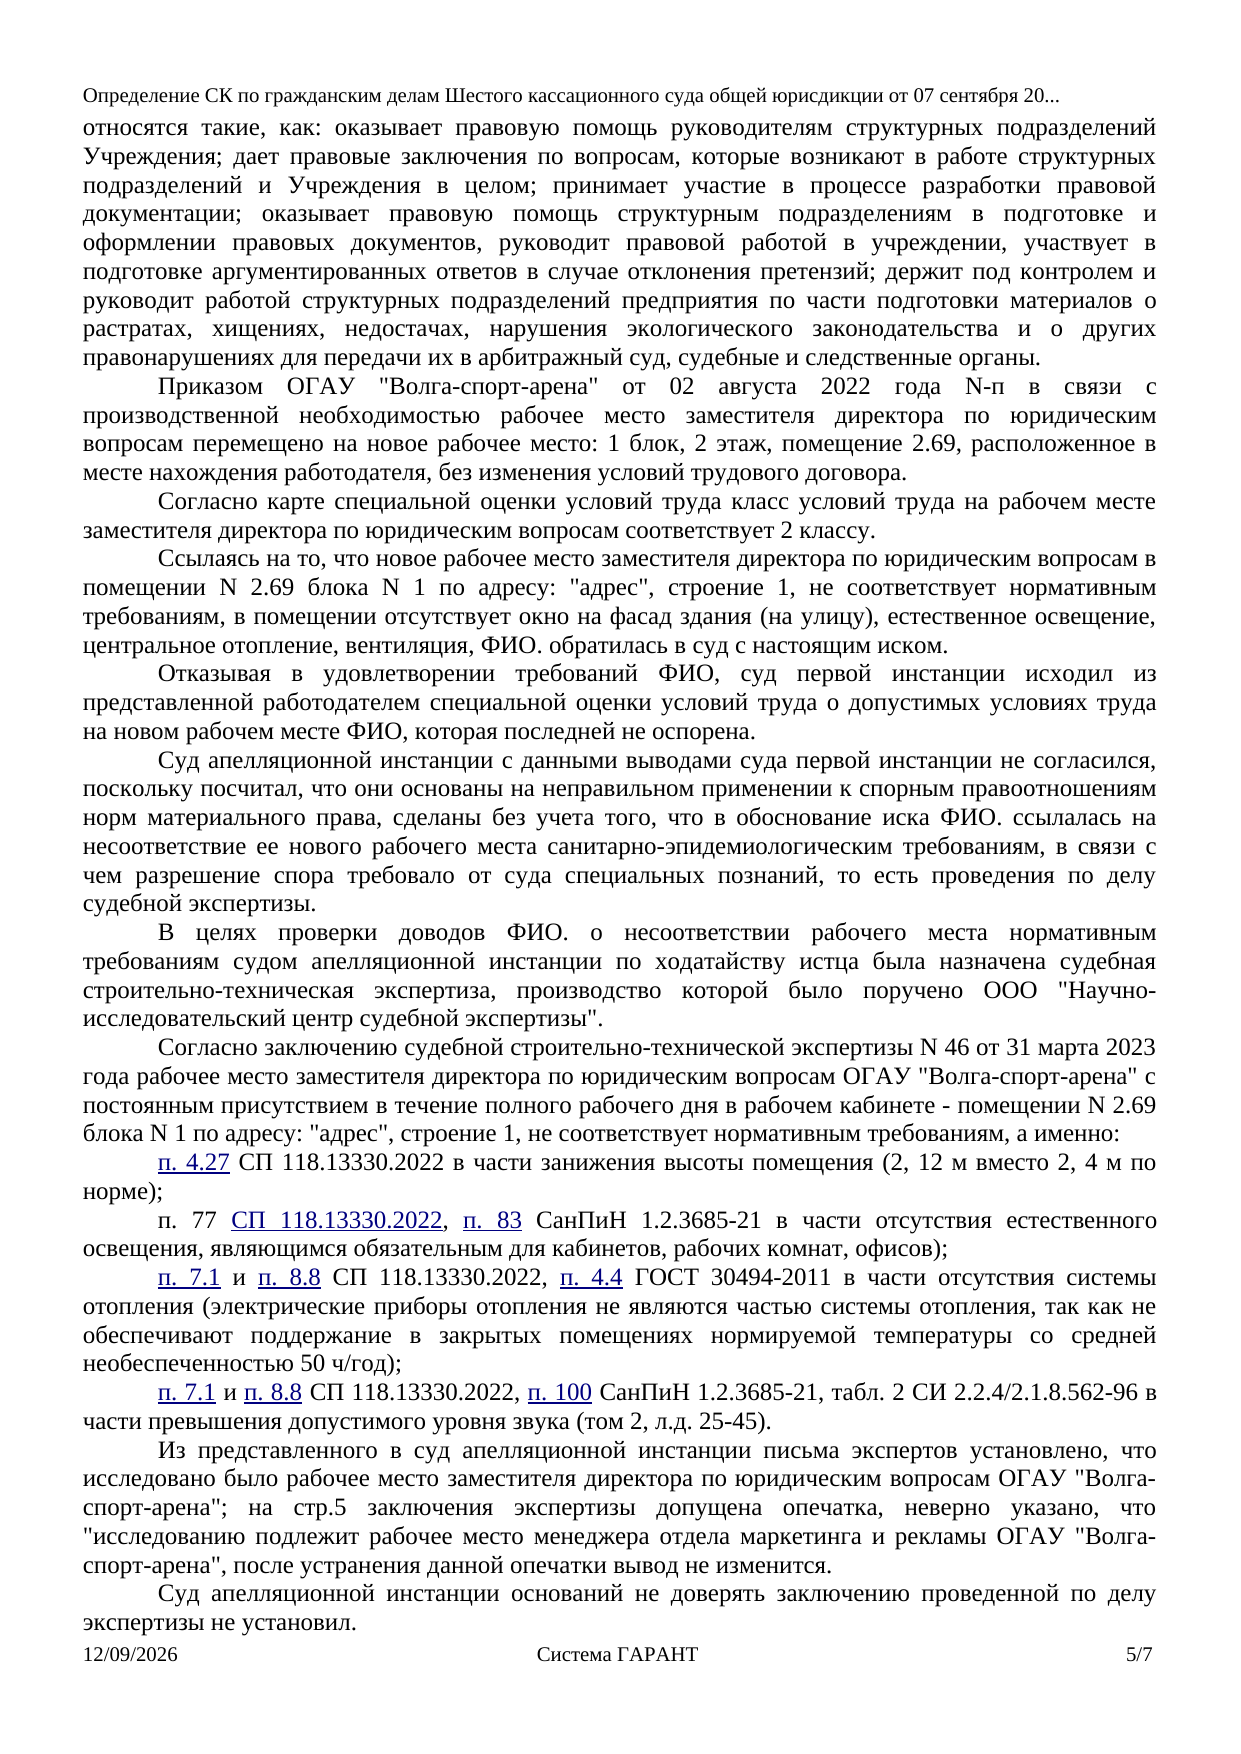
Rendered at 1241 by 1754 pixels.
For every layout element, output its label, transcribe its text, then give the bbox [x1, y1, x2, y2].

text В целях проверки доводов ФИО. о несоответствии рабочего места нормативным требованиям судом апелляционной инстанции по ходатайству истца была назначена судебная строительно-техническая экспертиза, производство которой было поручено ООО "Научно-исследовательский центр судебной экспертизы". [83, 917, 1157, 1032]
text Отказывая в удовлетворении требований ФИО, суд первой инстанции исходил из представленной работодателем специальной оценки условий труда о допустимых условиях труда на новом рабочем месте ФИО, которая последней не оспорена. [83, 658, 1157, 745]
text Суд апелляционной инстанции оснований не доверять заключению проведенной по делу экспертизы не установил. [83, 1578, 1157, 1636]
text Приказом ОГАУ "Волга-спорт-арена" от 02 августа 2022 года N-п в связи с производственной необходимостью рабочее место заместителя директора по юридическим вопросам перемещено на новое рабочее место: 1 блок, 2 этаж, помещение 2.69, расположенное в месте нахождения работодателя, без изменения условий трудового договора. [83, 371, 1157, 486]
text Суд апелляционной инстанции с данными выводами суда первой инстанции не согласился, поскольку посчитал, что они основаны на неправильном применении к спорным правоотношениям норм материального права, сделаны без учета того, что в обоснование иска ФИО. ссылалась на несоответствие ее нового рабочего места санитарно-эпидемиологическим требованиям, в связи с чем разрешение спора требовало от суда специальных познаний, то есть проведения по делу судебной экспертизы. [83, 745, 1157, 917]
text Из представленного в суд апелляционной инстанции письма экспертов установлено, что исследовано было рабочее место заместителя директора по юридическим вопросам ОГАУ "Волга-спорт-арена"; на стр.5 заключения экспертизы допущена опечатка, неверно указано, что "исследованию подлежит рабочее место менеджера отдела маркетинга и рекламы ОГАУ "Волга-спорт-арена", после устранения данной опечатки вывод не изменится. [83, 1435, 1157, 1578]
text п. 4.27 СП 118.13330.2022 в части занижения высоты помещения (2, 12 м вместо 2, 4 м по норме); [83, 1147, 1157, 1205]
text Ссылаясь на то, что новое рабочее место заместителя директора по юридическим вопросам в помещении N 2.69 блока N 1 по адресу: "адрес", строение 1, не соответствует нормативным требованиям, в помещении отсутствует окно на фасад здания (на улицу), естественное освещение, центральное отопление, вентиляция, ФИО. обратилась в суд с настоящим иском. [83, 543, 1157, 658]
text п. 7.1 и п. 8.8 СП 118.13330.2022, п. 4.4 ГОСТ 30494-2011 в части отсутствия системы отопления (электрические приборы отопления не являются частью системы отопления, так как не обеспечивают поддержание в закрытых помещениях нормируемой температуры со средней необеспеченностью 50 ч/год); [83, 1262, 1157, 1377]
text п. 77 СП 118.13330.2022, п. 83 СанПиН 1.2.3685-21 в части отсутствия естественного освещения, являющимся обязательным для кабинетов, рабочих комнат, офисов); [83, 1205, 1157, 1262]
text относятся такие, как: оказывает правовую помощь руководителям структурных подразделений Учреждения; дает правовые заключения по вопросам, которые возникают в работе структурных подразделений и Учреждения в целом; принимает участие в процессе разработки правовой документации; оказывает правовую помощь структурным подразделениям в подготовке и оформлении правовых документов, руководит правовой работой в учреждении, участвует в подготовке аргументированных ответов в случае отклонения претензий; держит под контролем и руководит работой структурных подразделений предприятия по части подготовки материалов о растратах, хищениях, недостачах, нарушения экологического законодательства и о других правонарушениях для передачи их в арбитражный суд, судебные и следственные органы. [83, 112, 1157, 371]
text Согласно карте специальной оценки условий труда класс условий труда на рабочем месте заместителя директора по юридическим вопросам соответствует 2 классу. [83, 486, 1157, 543]
text п. 7.1 и п. 8.8 СП 118.13330.2022, п. 100 СанПиН 1.2.3685-21, табл. 2 СИ 2.2.4/2.1.8.562-96 в части превышения допустимого уровня звука (том 2, л.д. 25-45). [83, 1377, 1157, 1435]
text Согласно заключению судебной строительно-технической экспертизы N 46 от 31 марта 2023 года рабочее место заместителя директора по юридическим вопросам ОГАУ "Волга-спорт-арена" с постоянным присутствием в течение полного рабочего дня в рабочем кабинете - помещении N 2.69 блока N 1 по адресу: "адрес", строение 1, не соответствует нормативным требованиям, а именно: [83, 1032, 1157, 1147]
